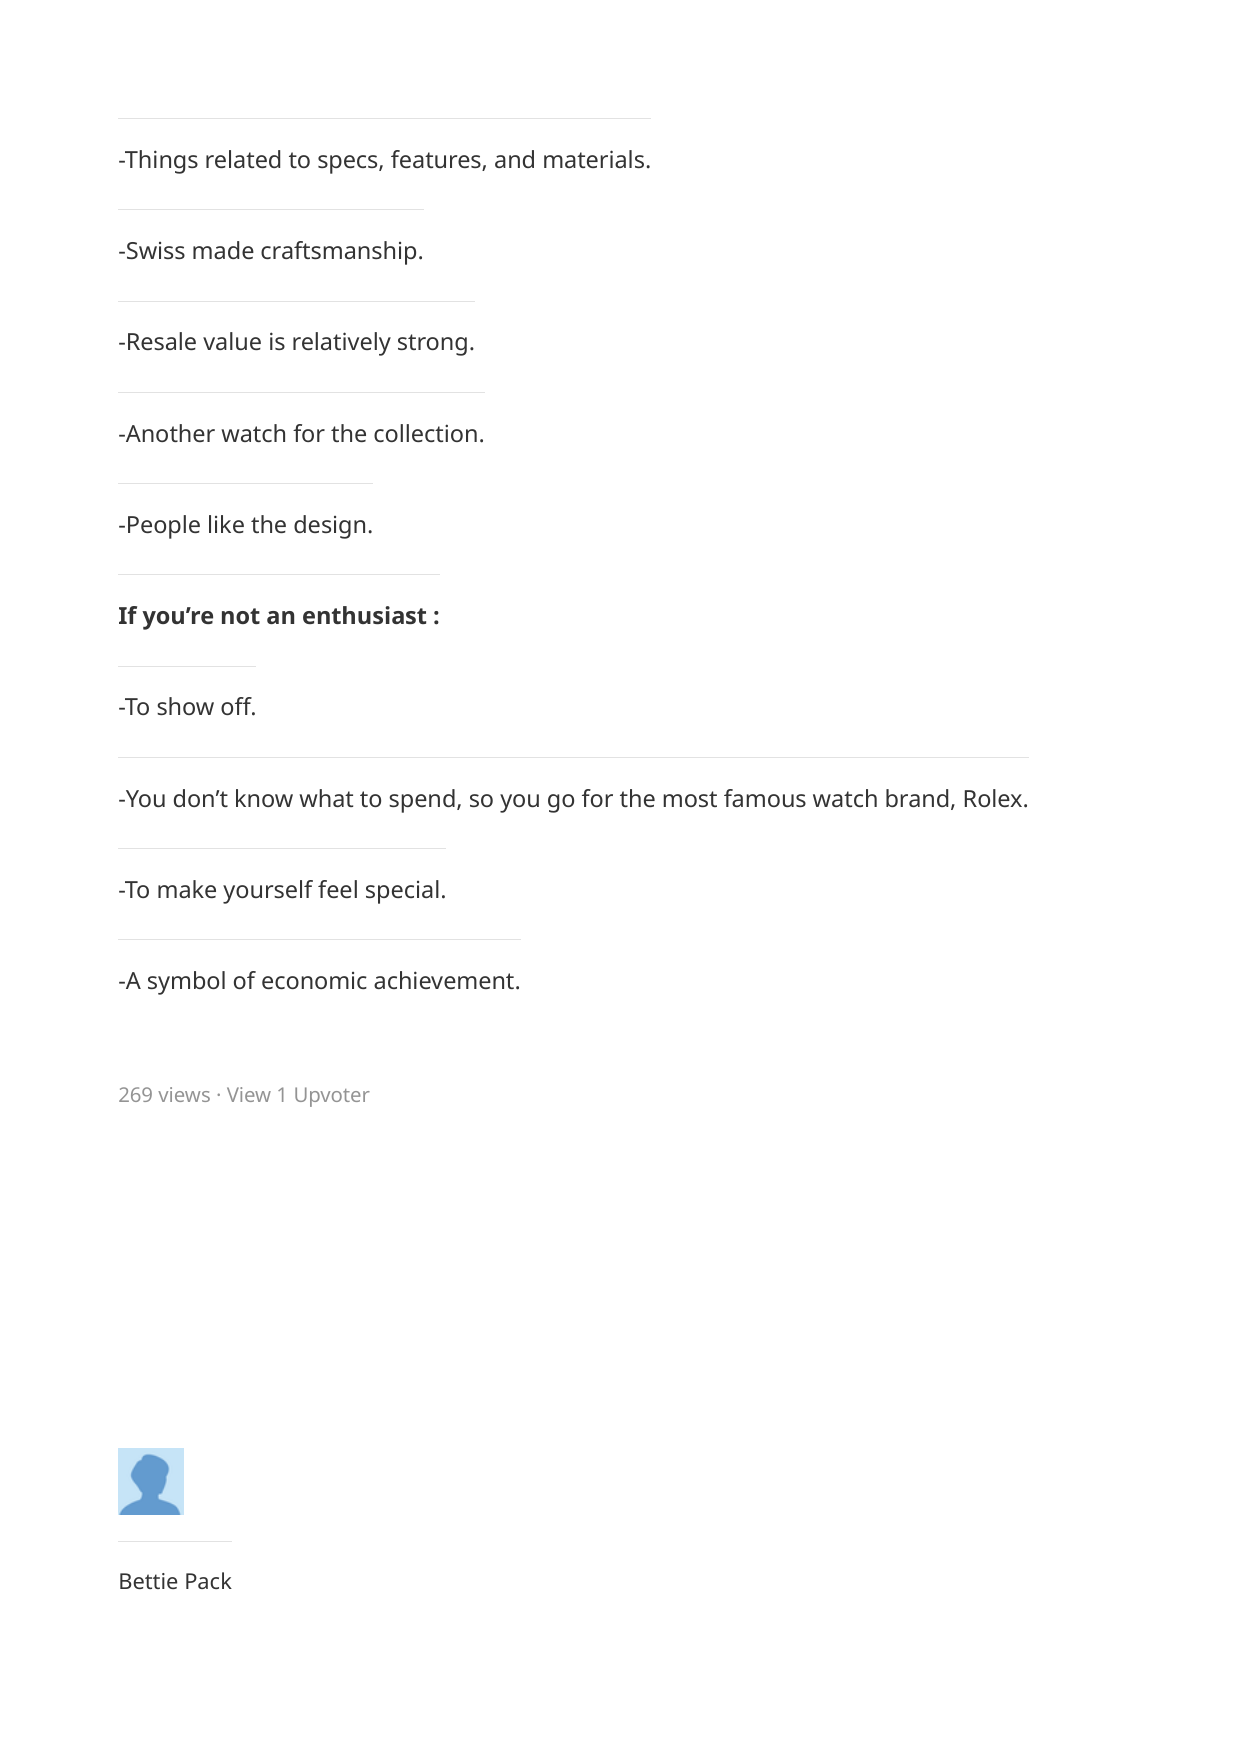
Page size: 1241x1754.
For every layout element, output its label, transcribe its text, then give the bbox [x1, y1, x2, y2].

text If you’re not an enthusiast : [118, 574, 1122, 631]
text -To show off. [118, 666, 1122, 723]
picture [118, 1448, 184, 1515]
text 269 views · View 1 Upvoter [118, 1081, 1122, 1109]
text -To make yourself feel special. [118, 848, 1122, 905]
text -People like the design. [118, 483, 1122, 540]
text -Things related to specs, features, and materials. [118, 118, 1122, 175]
text -Swiss made craftsmanship. [118, 209, 1122, 266]
text -You don’t know what to spend, so you go for the most famous watch brand, Rolex. [118, 757, 1122, 814]
text -Resale value is relatively strong. [118, 301, 1122, 358]
text -A symbol of economic achievement. [118, 939, 1122, 996]
text -Another watch for the collection. [118, 392, 1122, 449]
text Bettie Pack [118, 1541, 1109, 1596]
